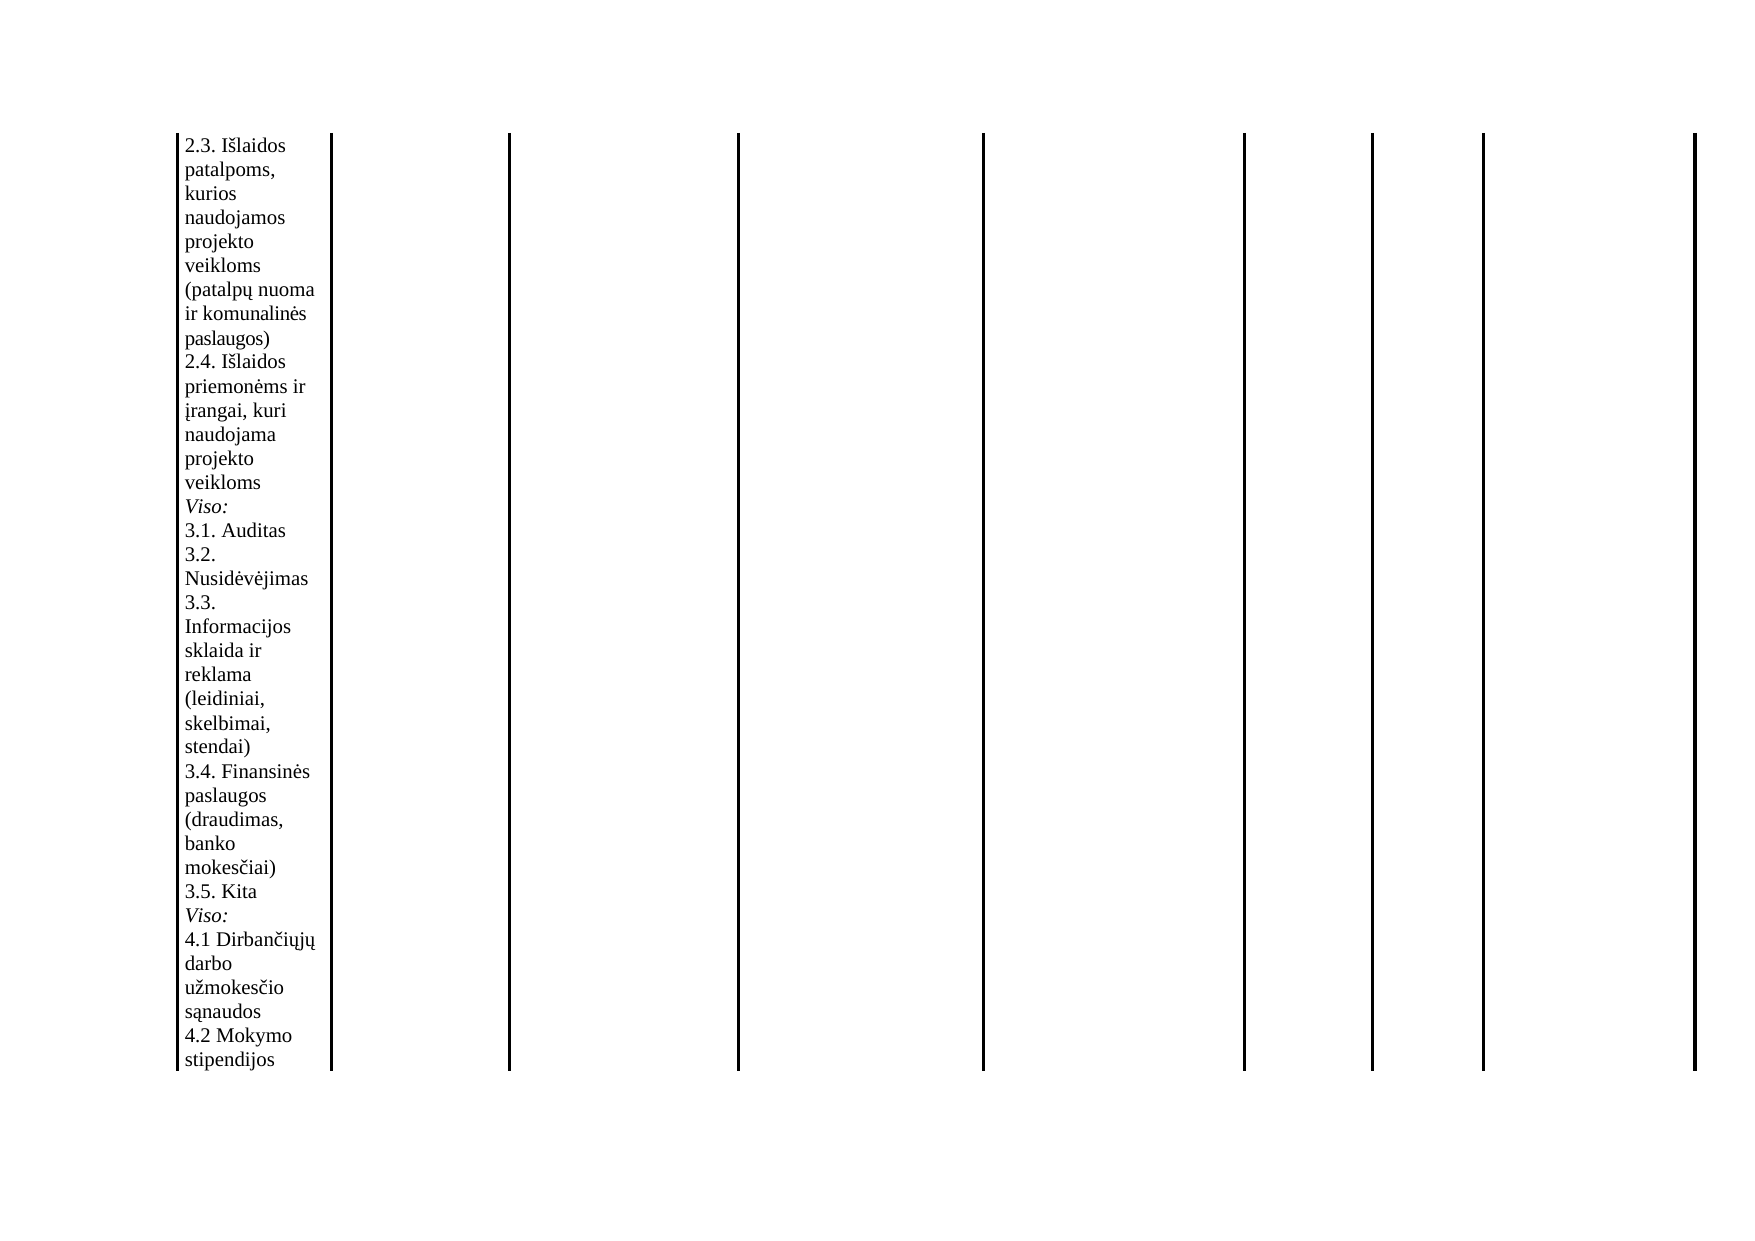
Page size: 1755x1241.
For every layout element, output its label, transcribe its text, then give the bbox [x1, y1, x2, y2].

table_cell [511, 494, 737, 518]
table_cell [1246, 879, 1371, 903]
table_cell [1246, 590, 1371, 758]
table_cell [1485, 518, 1693, 542]
table_cell [985, 590, 1243, 758]
table_cell [740, 133, 982, 349]
table_cell [1374, 903, 1482, 927]
table_cell 2.4. Išlaidos priemonėms ir įrangai, kuri naudojama projekto veikloms [179, 350, 330, 494]
table_cell [333, 518, 508, 542]
table_cell [511, 133, 737, 349]
table_cell [1485, 590, 1693, 758]
table_cell [1374, 927, 1482, 1023]
table_cell [985, 542, 1243, 590]
table_cell [1485, 133, 1693, 349]
table_cell [1485, 759, 1693, 879]
table_cell [333, 133, 508, 349]
table_cell [511, 542, 737, 590]
table_cell [511, 903, 737, 927]
table_cell [1374, 759, 1482, 879]
table_cell [985, 759, 1243, 879]
table_cell [511, 518, 737, 542]
table_cell [740, 518, 982, 542]
table_cell [1485, 879, 1693, 903]
table_cell [333, 494, 508, 518]
table_cell 2.3. Išlaidos patalpoms, kurios naudojamos projekto veikloms (patalpų nuoma ir komunalinės paslaugos) [179, 133, 330, 349]
table_cell [333, 759, 508, 879]
table_cell [333, 590, 508, 758]
table_cell [1246, 350, 1371, 494]
table_cell [985, 879, 1243, 903]
table_cell [1485, 542, 1693, 590]
table_cell [1246, 903, 1371, 927]
table_cell [1374, 879, 1482, 903]
table_cell [740, 903, 982, 927]
table_cell 3.3. Informacijos sklaida ir reklama (leidiniai, skelbimai, stendai) [179, 590, 330, 758]
table_cell [1246, 542, 1371, 590]
table_cell [333, 879, 508, 903]
table_cell 3.5. Kita [179, 879, 330, 903]
table_cell [985, 1023, 1243, 1071]
table_cell [985, 494, 1243, 518]
table_cell [333, 350, 508, 494]
table_cell [511, 879, 737, 903]
table_cell [1246, 759, 1371, 879]
table_cell [511, 927, 737, 1023]
table_cell [333, 1023, 508, 1071]
table_cell [1246, 133, 1371, 349]
table_cell [1485, 350, 1693, 494]
table_cell [1374, 518, 1482, 542]
table_cell [511, 1023, 737, 1071]
table_cell [1485, 927, 1693, 1023]
table_cell [1374, 590, 1482, 758]
table_cell [1246, 494, 1371, 518]
table_cell [511, 350, 737, 494]
table_cell [740, 1023, 982, 1071]
table_cell [1374, 350, 1482, 494]
table_cell [1374, 542, 1482, 590]
table_cell [985, 518, 1243, 542]
table_cell 3.4. Finansinės paslaugos (draudimas, banko mokesčiai) [179, 759, 330, 879]
table_cell [985, 350, 1243, 494]
table_cell [740, 494, 982, 518]
table_cell [511, 590, 737, 758]
table_cell [1246, 927, 1371, 1023]
table_cell [1246, 1023, 1371, 1071]
table_cell [740, 590, 982, 758]
table_cell [740, 542, 982, 590]
table_cell 4.1 Dirbančiųjų darbo užmokesčio sąnaudos [179, 927, 330, 1023]
table_cell [333, 542, 508, 590]
table_cell 4.2 Mokymo stipendijos [179, 1023, 330, 1071]
table_cell [1374, 133, 1482, 349]
table_cell 3.2. Nusidėvėjimas [179, 542, 330, 590]
table_cell 3.1. Auditas [179, 518, 330, 542]
table_cell [1374, 1023, 1482, 1071]
table_cell [985, 133, 1243, 349]
table_cell [740, 759, 982, 879]
table_cell [740, 927, 982, 1023]
table_cell [985, 903, 1243, 927]
table_cell [333, 903, 508, 927]
table_cell [511, 759, 737, 879]
table_cell [740, 879, 982, 903]
table_cell [740, 350, 982, 494]
table_cell [985, 927, 1243, 1023]
table_cell [1485, 903, 1693, 927]
table_cell [1374, 494, 1482, 518]
table_cell [1485, 494, 1693, 518]
table_cell [333, 927, 508, 1023]
table_cell [1485, 1023, 1693, 1071]
table_cell Viso: [179, 494, 330, 518]
table_cell Viso: [179, 903, 330, 927]
table_cell [1246, 518, 1371, 542]
